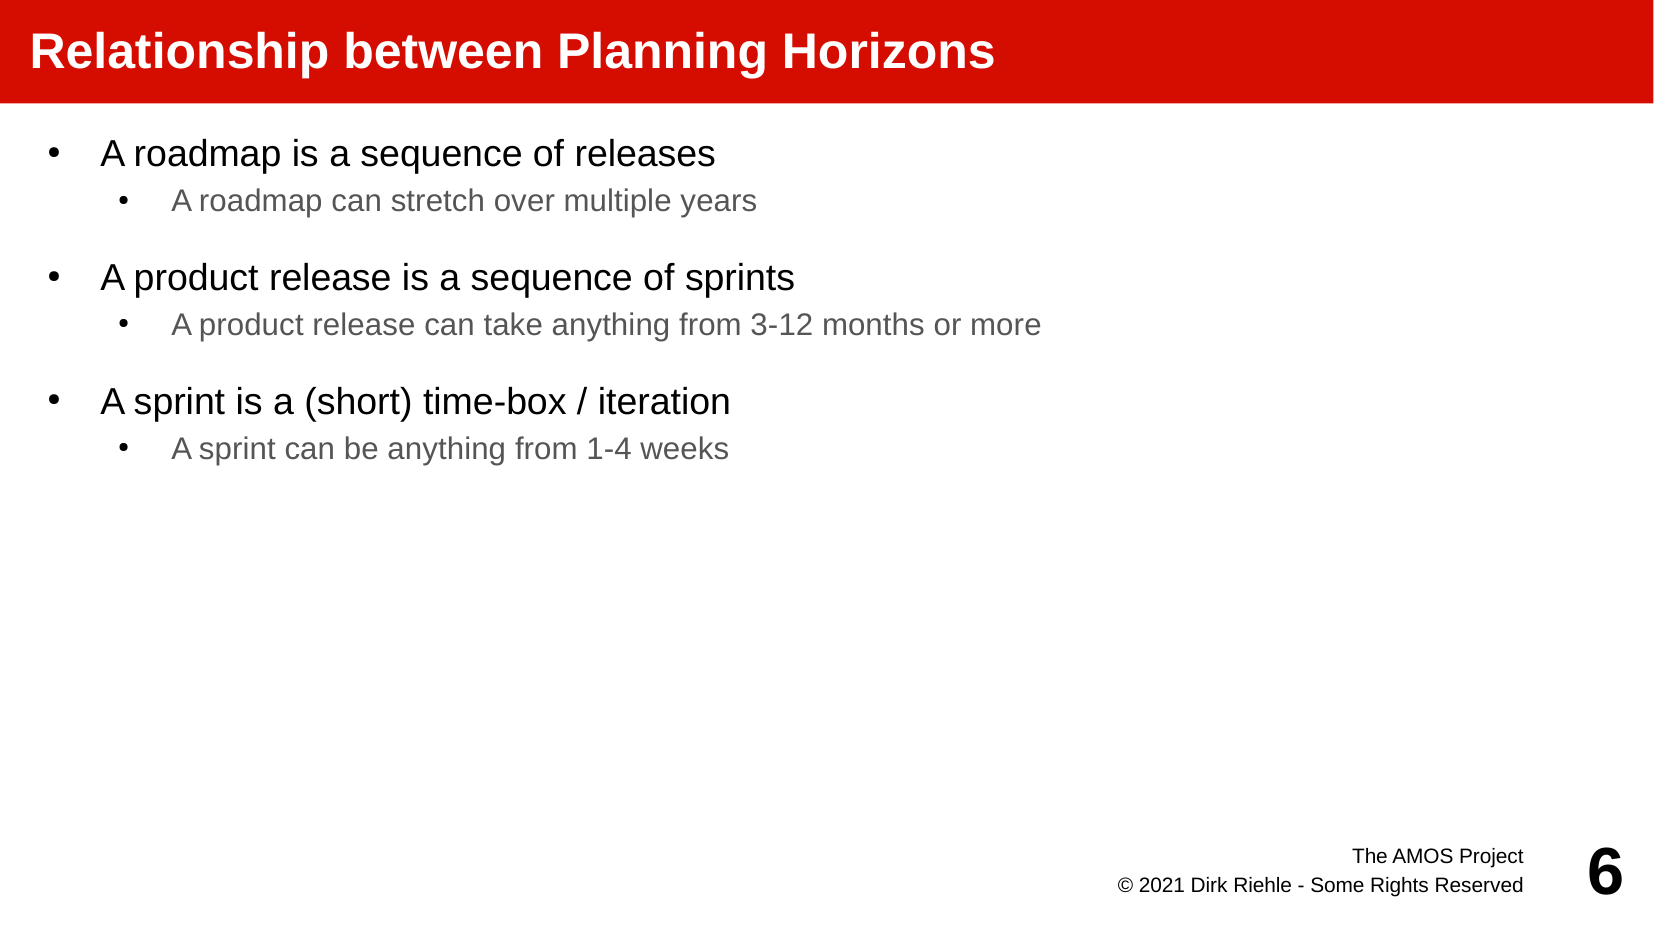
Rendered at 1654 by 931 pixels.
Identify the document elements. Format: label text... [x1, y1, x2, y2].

list A roadmap is a sequence of releases A roadmap can stretch over multiple years A product release is a sequence of sprints A product release can take anything from 3-12 months or more A sprint is a (short) time-box / iteration A sprint can be anything from 1-4 weeks [29, 132, 1625, 813]
title Relationship between Planning Horizons [0, 0, 1654, 104]
